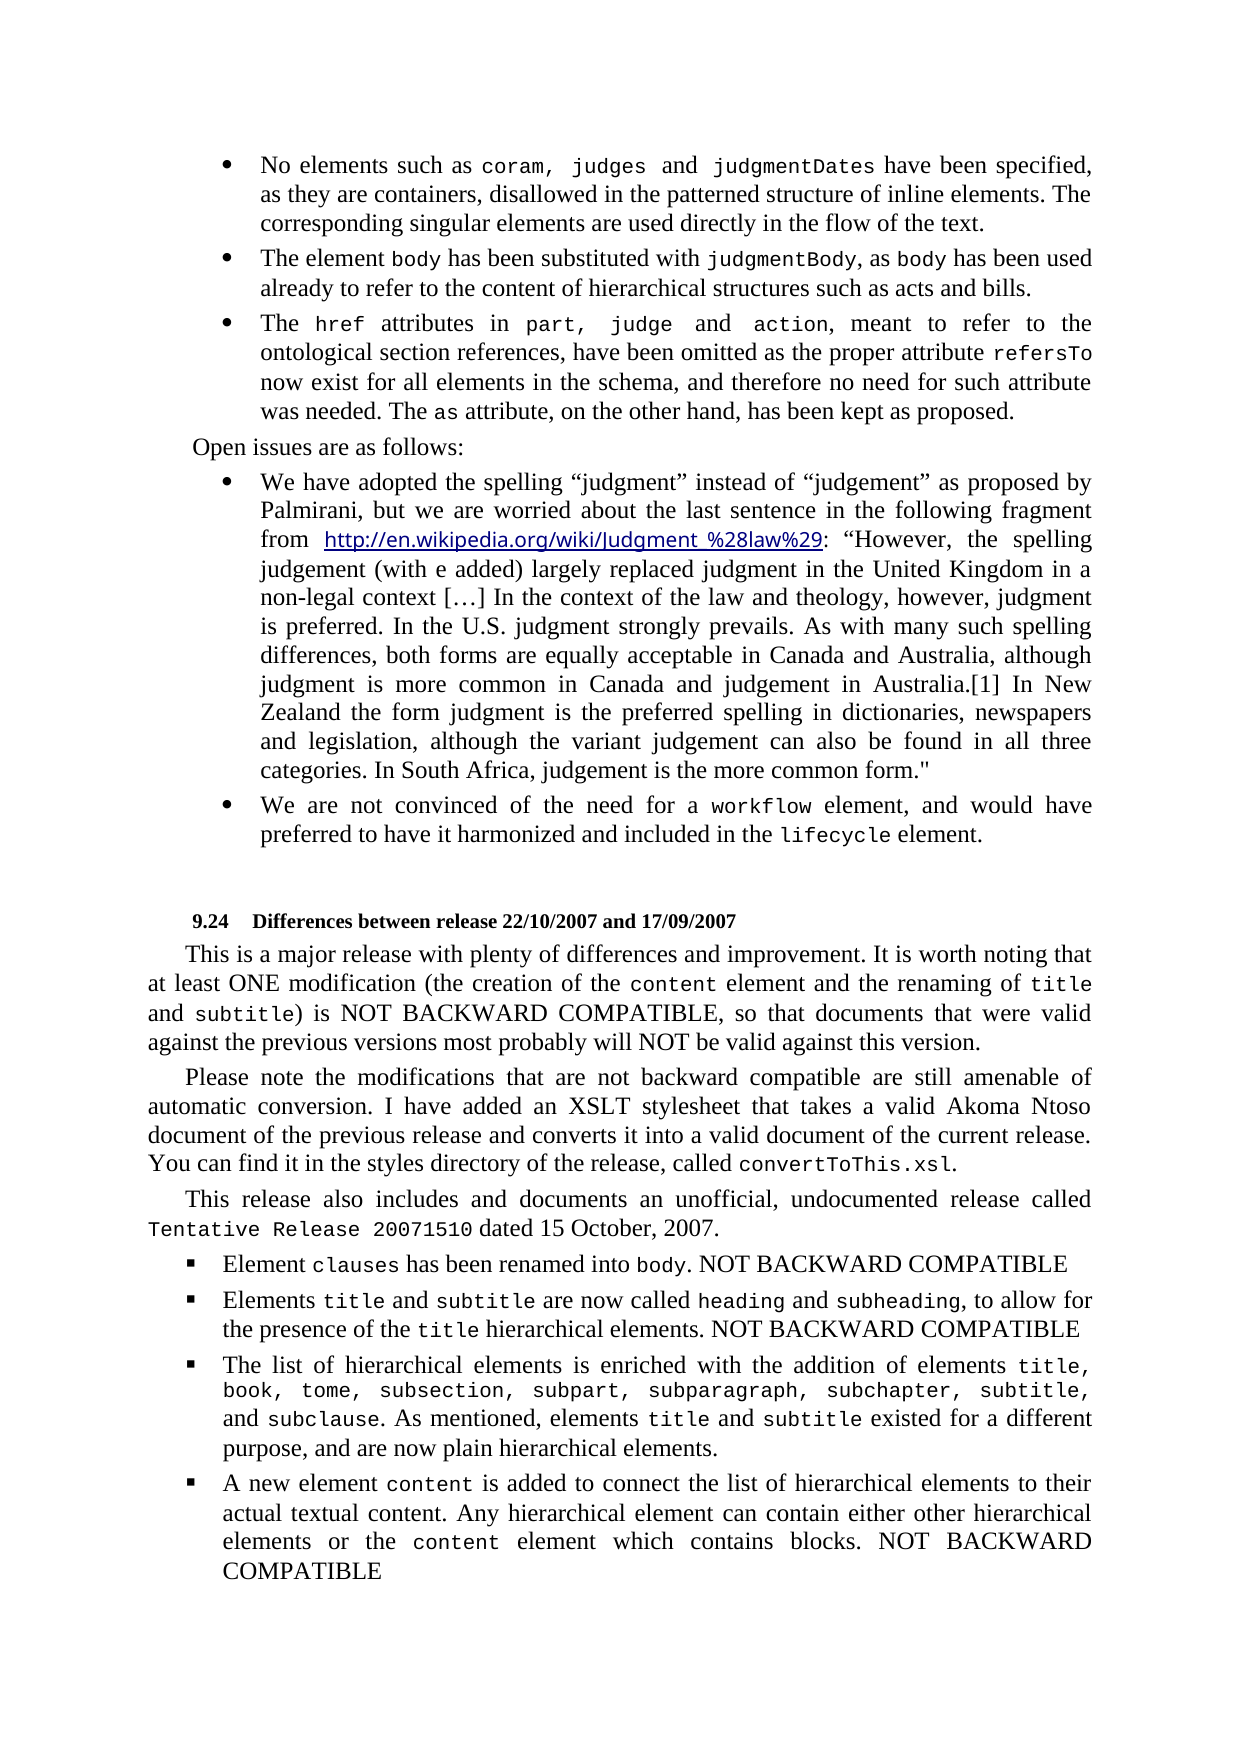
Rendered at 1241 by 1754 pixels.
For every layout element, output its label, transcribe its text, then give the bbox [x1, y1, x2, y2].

text This release also includes and documents an unofficial, undocumented release called Tentative Release 20071510 dated 15 October, 2007. [148, 1184, 1092, 1243]
list The element body has been substituted with judgmentBody, as body has been used already to refer to the content of hierarchical structures such as acts and bills. [223, 243, 1092, 302]
list We are not convinced of the need for a workflow element, and would have preferred to have it harmonized and included in the lifecycle element. [223, 790, 1092, 849]
text This is a major release with plenty of differences and improvement. It is worth noting that at least ONE modification (the creation of the content element and the renaming of title and subtitle) is NOT BACKWARD COMPATIBLE, so that documents that were valid against the previous versions most probably will NOT be valid against this version. [148, 939, 1092, 1056]
list We have adopted the spelling “judgment” instead of “judgement” as proposed by Palmirani, but we are worried about the last sentence in the following fragment from http://en.wikipedia.org/wiki/Judgment_%28law%29: “However, the spelling judgement (with e added) largely replaced judgment in the United Kingdom in a non-legal context […] In the context of the law and theology, however, judgment is preferred. In the U.S. judgment strongly prevails. As with many such spelling differences, both forms are equally acceptable in Canada and Australia, although judgment is more common in Canada and judgement in Australia.[1] In New Zealand the form judgment is the preferred spelling in dictionaries, newspapers and legislation, although the variant judgement can also be found in all three categories. In South Africa, judgement is the more common form." [223, 467, 1092, 784]
list A new element content is added to connect the list of hierarchical elements to their actual textual content. Any hierarchical element can contain either other hierarchical elements or the content element which contains blocks. NOT BACKWARD COMPATIBLE [185, 1468, 1092, 1585]
subtitle Differences between release 22/10/2007 and 17/09/2007 [192, 909, 1092, 933]
list The href attributes in part, judge and action, meant to refer to the ontological section references, have been omitted as the proper attribute refersTo now exist for all elements in the schema, and therefore no need for such attribute was needed. The as attribute, on the other hand, has been kept as proposed. [223, 308, 1092, 425]
list No elements such as coram, judges and judgmentDates have been specified, as they are containers, disallowed in the patterned structure of inline elements. The corresponding singular elements are used directly in the flow of the text. [223, 150, 1092, 237]
list Elements title and subtitle are now called heading and subheading, to allow for the presence of the title hierarchical elements. NOT BACKWARD COMPATIBLE [185, 1285, 1092, 1344]
text Please note the modifications that are not backward compatible are still amenable of automatic conversion. I have added an XSLT stylesheet that takes a valid Akoma Ntoso document of the previous release and converts it into a valid document of the current release. You can find it in the styles directory of the release, called convertToThis.xsl. [148, 1062, 1092, 1178]
list Element clauses has been renamed into body. NOT BACKWARD COMPATIBLE [185, 1249, 1092, 1278]
text Open issues are as follows: [148, 432, 1092, 460]
list The list of hierarchical elements is enriched with the addition of elements title, book, tome, subsection, subpart, subparagraph, subchapter, subtitle, and subclause. As mentioned, elements title and subtitle existed for a different purpose, and are now plain hierarchical elements. [185, 1350, 1092, 1462]
